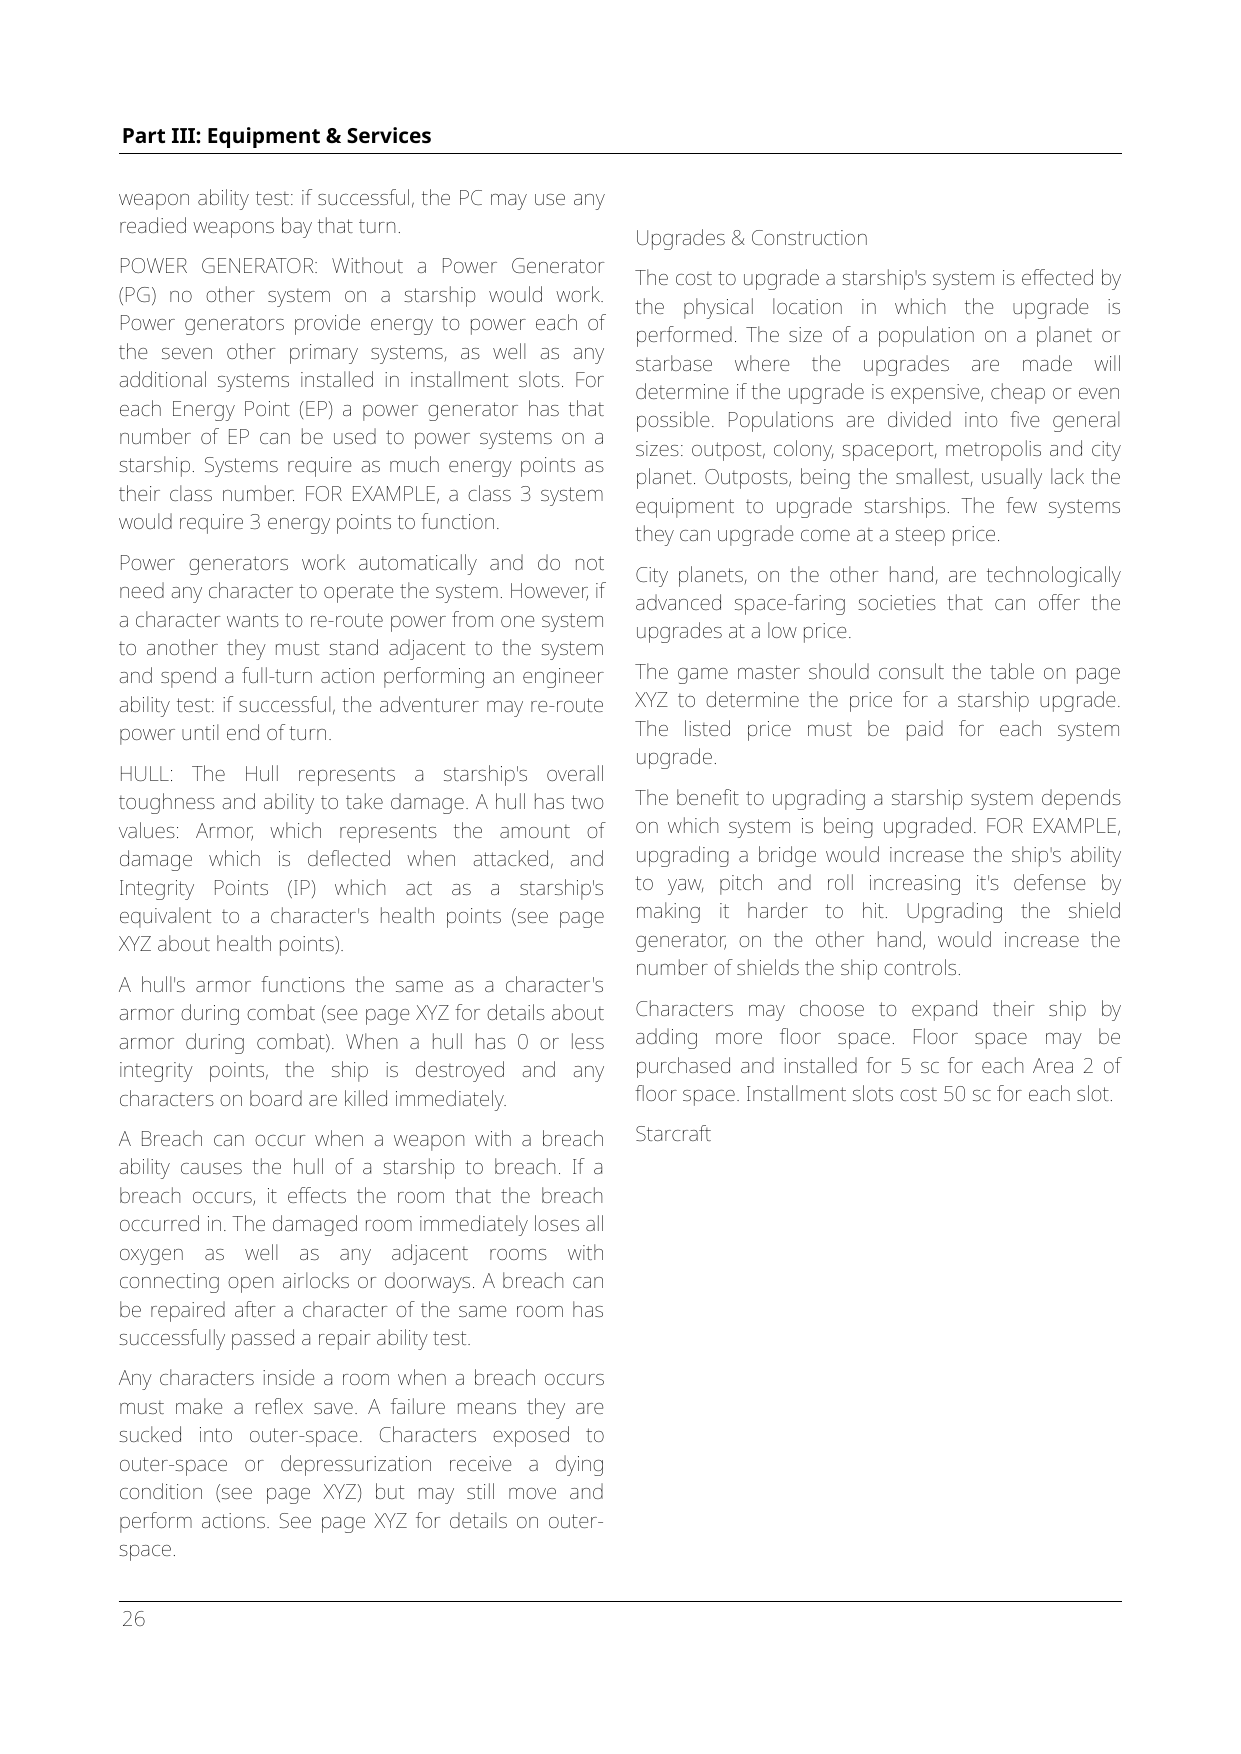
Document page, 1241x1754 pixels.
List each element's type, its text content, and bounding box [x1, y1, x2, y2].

text Starcraft [635, 1119, 1122, 1148]
text Upgrades & Construction [635, 223, 1122, 251]
text weapon ability test: if successful, the PC may use any readied weapons bay that turn. [118, 183, 605, 239]
text A Breach can occur when a weapon with a breach ability causes the hull of a starship to breach. If a breach occurs, it effects the room that the breach occurred in. The damaged room immediately loses all oxygen as well as any adjacent rooms with connecting open airlocks or doorways. A breach can be repaired after a character of the same room has successfully passed a repair ability test. [118, 1124, 605, 1352]
text HULL: The Hull represents a starship's overall toughness and ability to take damage. A hull has two values: Armor, which represents the amount of damage which is deflected when attacked, and Integrity Points (IP) which act as a starship's equivalent to a character's health points (see page XYZ about health points). [118, 759, 605, 958]
text A hull's armor functions the same as a character's armor during combat (see page XYZ for details about armor during combat). When a hull has 0 or less integrity points, the ship is destroyed and any characters on board are killed immediately. [118, 970, 605, 1112]
text The game master should consult the table on page XYZ to determine the price for a starship upgrade. The listed price must be paid for each system upgrade. [635, 657, 1122, 771]
text Any characters inside a room when a breach occurs must make a reflex save. A failure means they are sucked into outer-space. Characters exposed to outer-space or depressurization receive a dying condition (see page XYZ) but may still move and perform actions. See page XYZ for details on outer-space. [118, 1363, 605, 1563]
text City planets, on the other hand, are technologically advanced space-faring societies that can offer the upgrades at a low price. [635, 560, 1122, 645]
text POWER GENERATOR: Without a Power Generator (PG) no other system on a starship would work. Power generators provide energy to power each of the seven other primary systems, as well as any additional systems installed in installment slots. For each Energy Point (EP) a power generator has that number of EP can be used to power systems on a starship. Systems require as much energy points as their class number. FOR EXAMPLE, a class 3 system would require 3 energy points to function. [118, 251, 605, 536]
text The benefit to upgrading a starship system depends on which system is being upgraded. FOR EXAMPLE, upgrading a bridge would increase the ship's ability to yaw, pitch and roll increasing it's defense by making it harder to hit. Upgrading the shield generator, on the other hand, would increase the number of shields the ship controls. [635, 783, 1122, 982]
text The cost to upgrade a starship's system is effected by the physical location in which the upgrade is performed. The size of a population on a planet or starbase where the upgrades are made will determine if the upgrade is expensive, cheap or even possible. Populations are divided into five general sizes: outpost, colony, spaceport, metropolis and city planet. Outposts, being the smallest, usually lack the equipment to upgrade starships. The few systems they can upgrade come at a steep price. [635, 263, 1122, 548]
text Characters may choose to expand their ship by adding more floor space. Floor space may be purchased and installed for 5 sc for each Area 2 of floor space. Installment slots cost 50 sc for each slot. [635, 994, 1122, 1108]
text Power generators work automatically and do not need any character to operate the system. However, if a character wants to re-route power from one system to another they must stand adjacent to the system and spend a full-turn action performing an engineer ability test: if successful, the adventurer may re-route power until end of turn. [118, 548, 605, 747]
